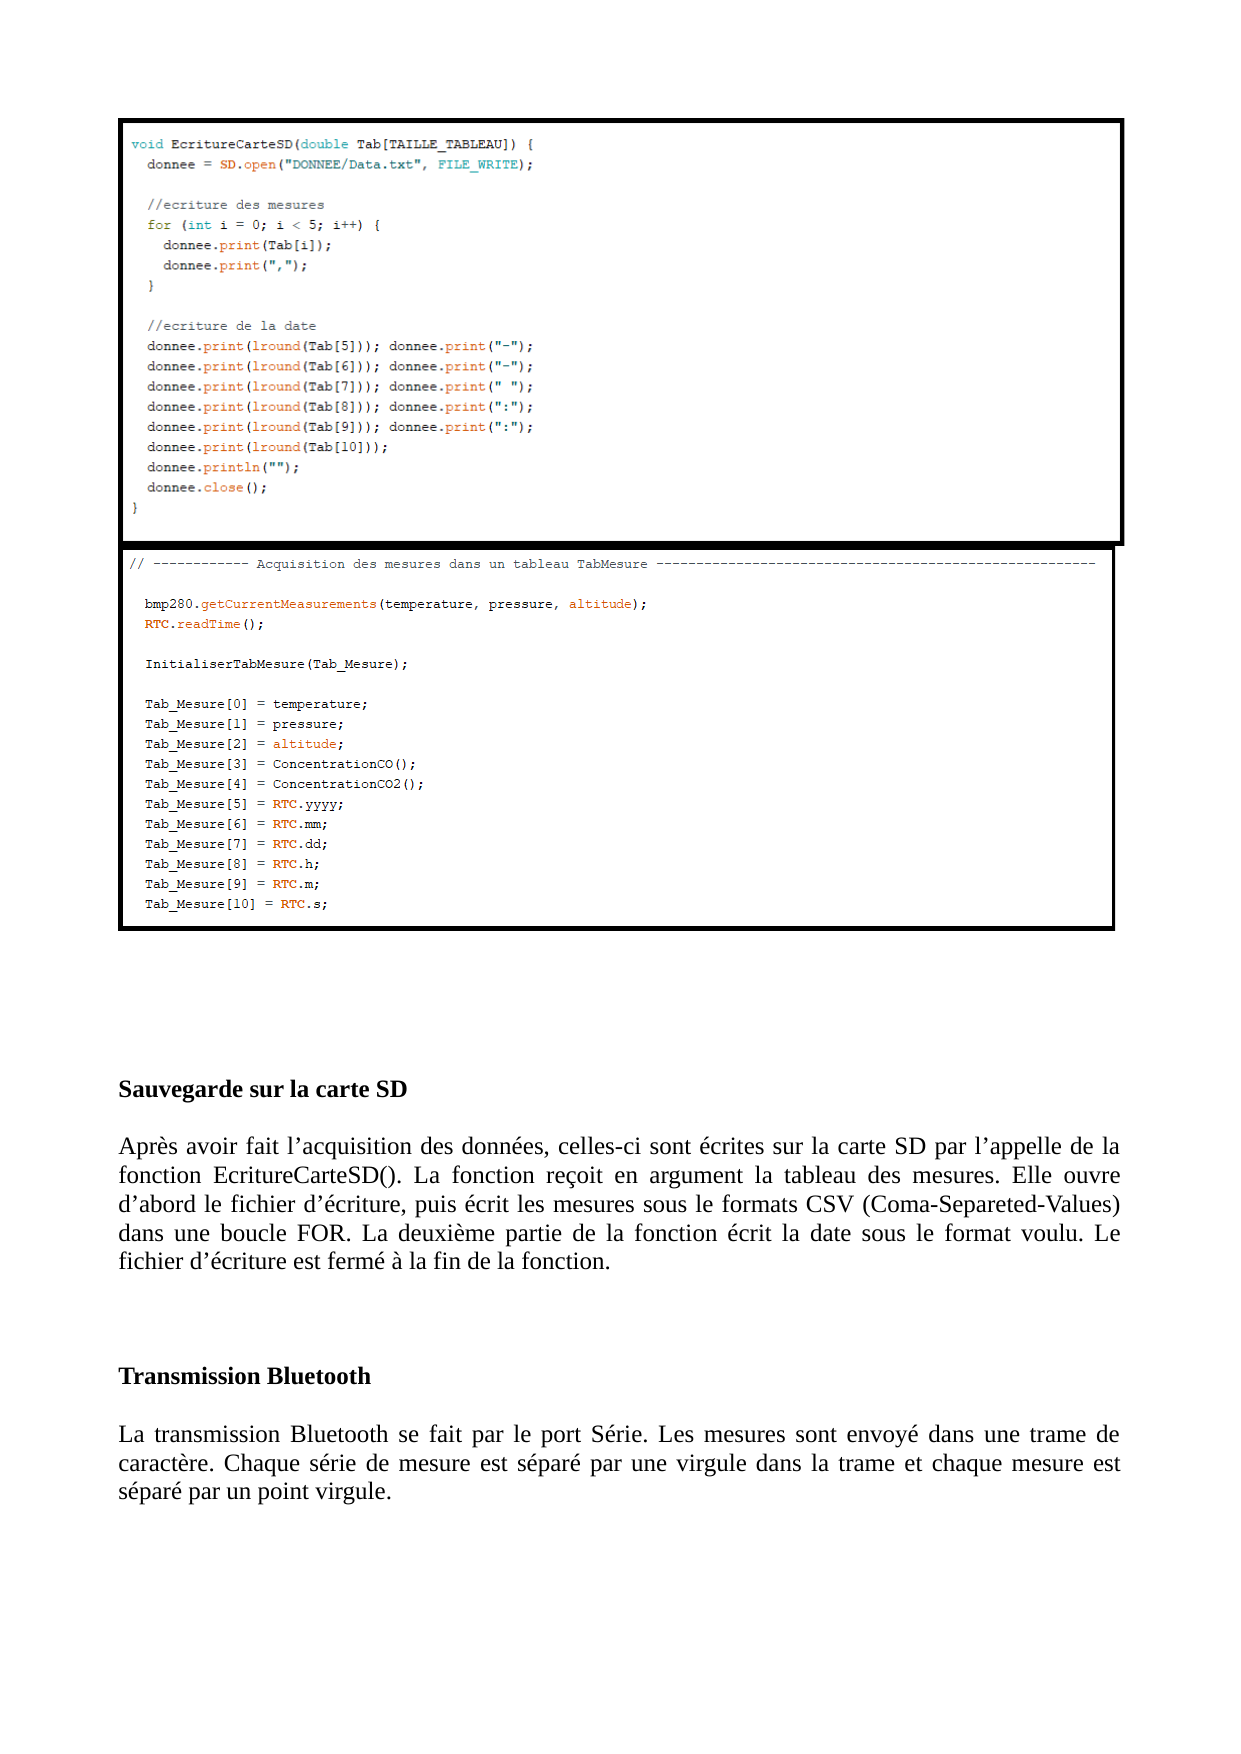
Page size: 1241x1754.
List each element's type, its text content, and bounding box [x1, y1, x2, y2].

text Après avoir fait l’acquisition des données, celles-ci sont écrites sur la carte SD par l’appelle de la fonction EcritureCarteSD(). La fonction reçoit en argument la tableau des mesures. Elle ouvre d’abord le fichier d’écriture, puis écrit les mesures sous le formats CSV (Coma-Separeted-Values) dans une boucle FOR. La deuxième partie de la fonction écrit la date sous le format voulu. Le fichier d’écriture est fermé à la fin de la fonction. [118, 1131, 1122, 1275]
text Transmission Bluetooth [118, 1361, 1122, 1390]
text La transmission Bluetooth se fait par le port Série. Les mesures sont envoyé dans une trame de caractère. Chaque série de mesure est séparé par une virgule dans la trame et chaque mesure est séparé par un point virgule. [118, 1419, 1122, 1505]
text Sauvegarde sur la carte SD [118, 1074, 1122, 1103]
